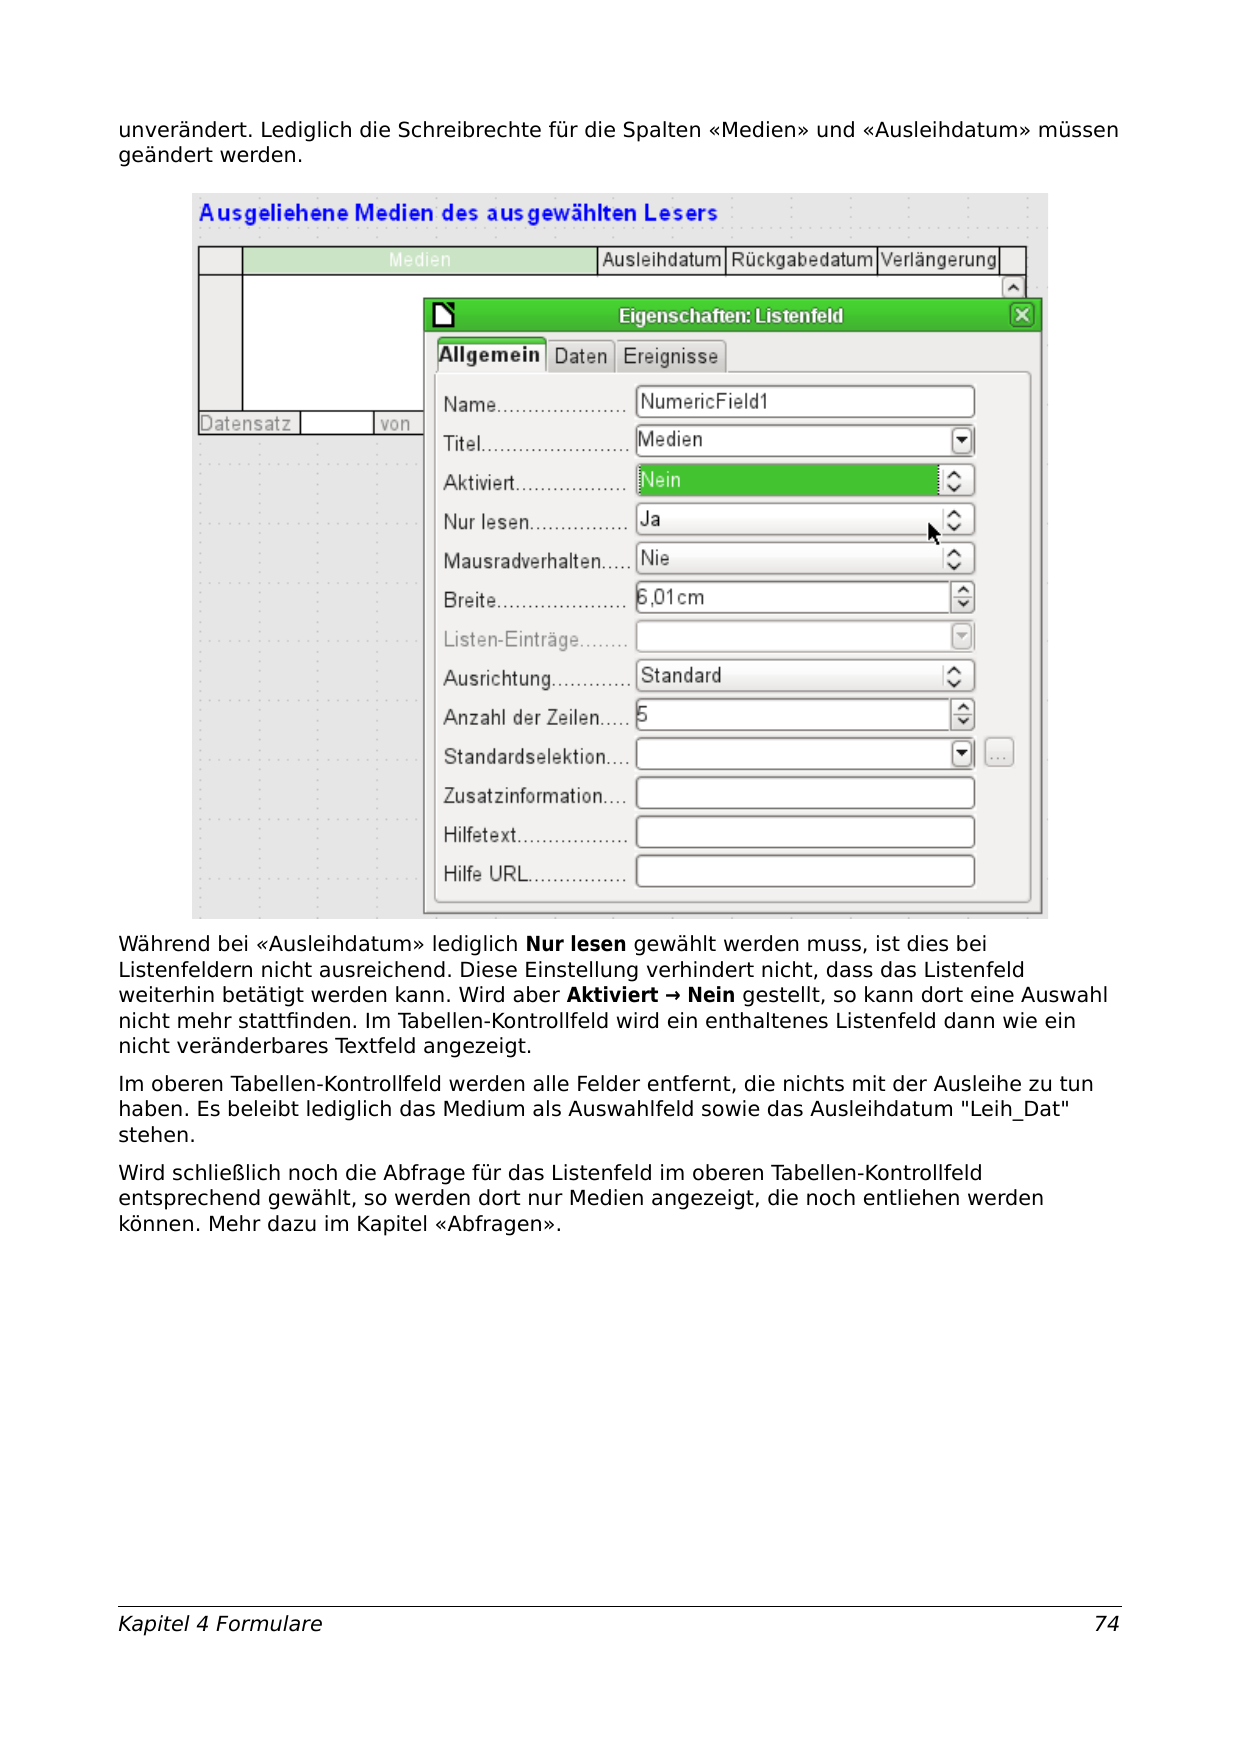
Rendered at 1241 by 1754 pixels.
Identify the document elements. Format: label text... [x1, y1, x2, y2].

text Im oberen Tabellen-Kontrollfeld werden alle Felder entfernt, die nichts mit der Ausleihe zu tun haben. Es beleibt lediglich das Medium als Auswahlfeld sowie das Ausleihdatum "Leih_Dat" stehen. [118, 1072, 1122, 1147]
picture [192, 193, 1049, 919]
text Wird schließlich noch die Abfrage für das Listenfeld im oberen Tabellen-Kontrollfeld entsprechend gewählt, so werden dort nur Medien angezeigt, die noch entliehen werden können. Mehr dazu im Kapitel «Abfragen». [118, 1161, 1122, 1236]
text unverändert. Lediglich die Schreibrechte für die Spalten «Medien» und «Ausleihdatum» müssen geändert werden. [118, 118, 1122, 168]
text Während bei «Ausleihdatum» lediglich Nur lesen gewählt werden muss, ist dies bei Listenfeldern nicht ausreichend. Diese Einstellung verhindert nicht, dass das Listenfeld weiterhin betätigt werden kann. Wird aber Aktiviert → Nein gestellt, so kann dort eine Auswahl nicht mehr stattfinden. Im Tabellen-Kontrollfeld wird ein enthaltenes Listenfeld dann wie ein nicht veränderbares Textfeld angezeigt. [118, 932, 1122, 1058]
